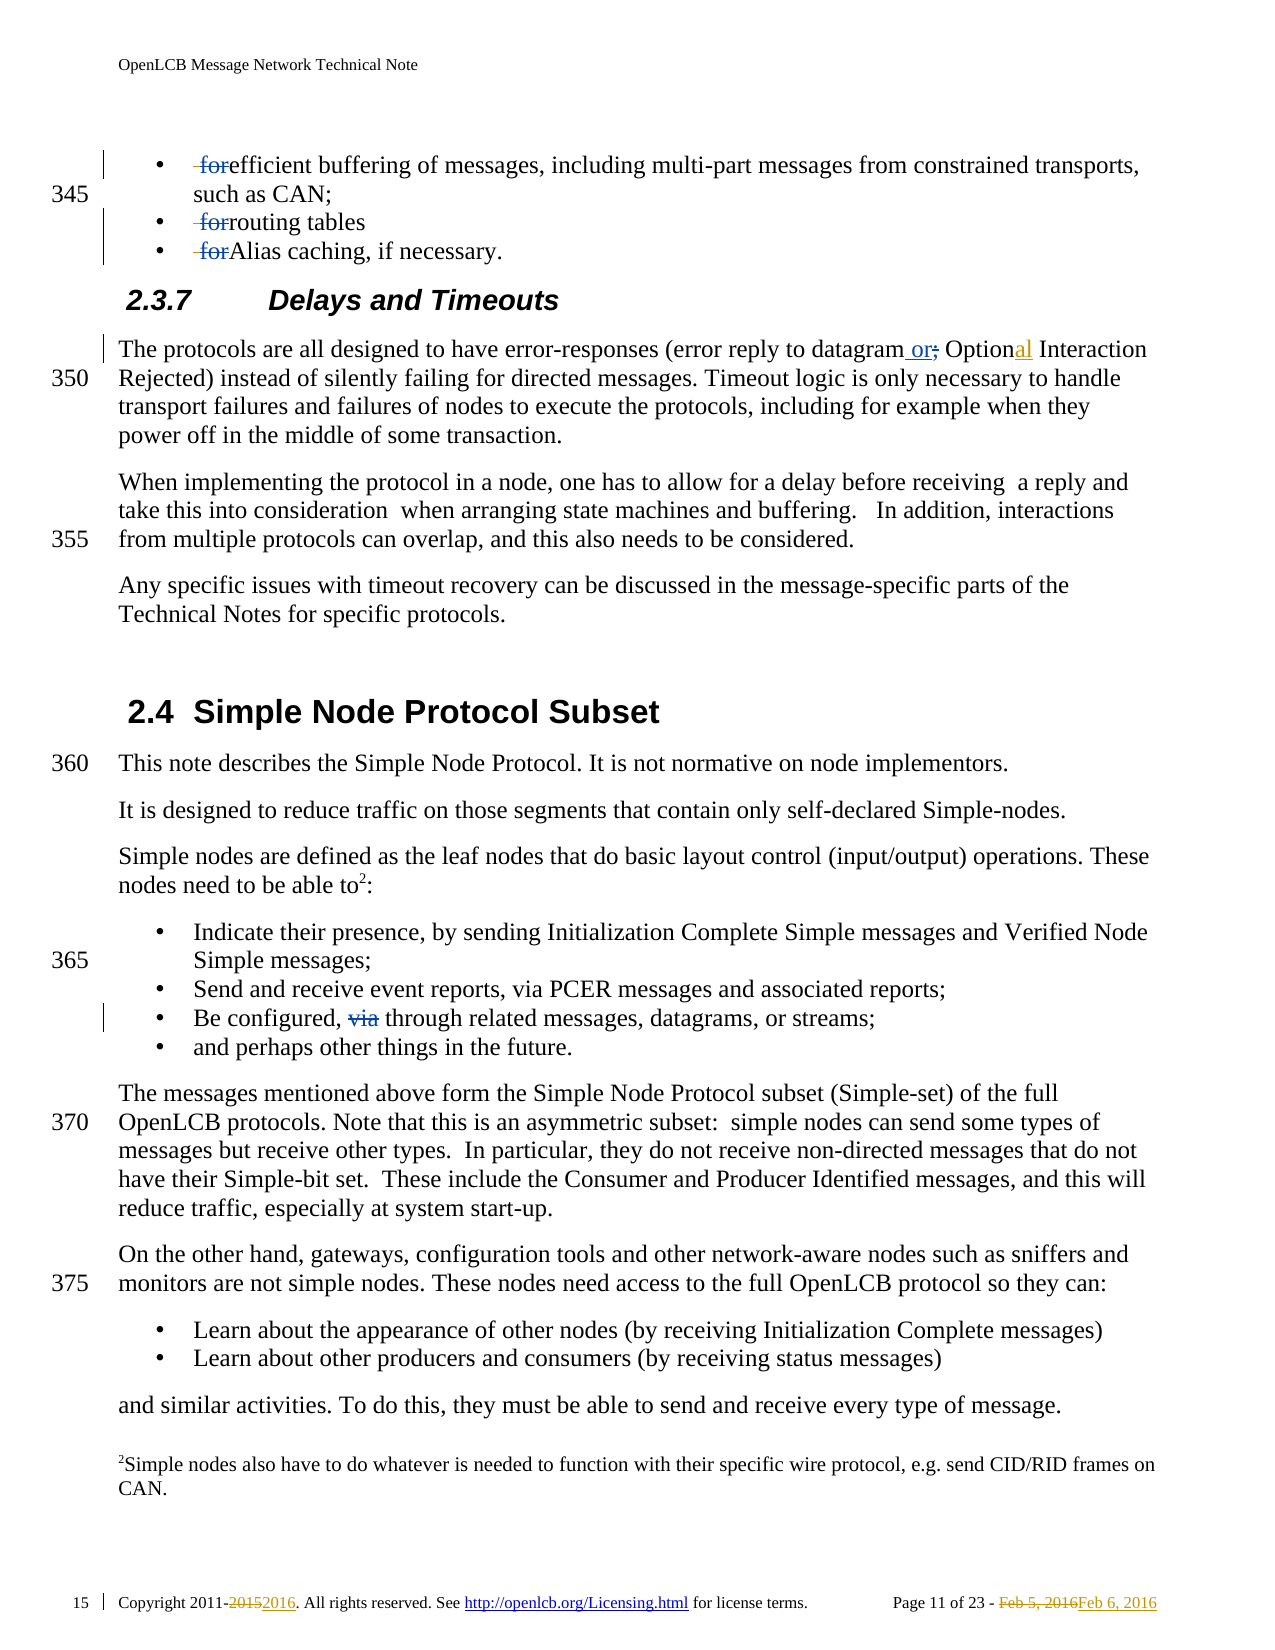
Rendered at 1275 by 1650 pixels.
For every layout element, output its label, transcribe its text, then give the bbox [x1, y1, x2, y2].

text On the other hand, gateways, configuration tools and other network-aware nodes such as sniffers and monitors are not simple nodes. These nodes need access to the full OpenLCB protocol so they can: [118, 1239, 1157, 1297]
list efficient buffering of messages, including multi-part messages from constrained transports, such as CAN; [156, 150, 1157, 207]
text Simple nodes also have to do whatever is needed to function with their specific wire protocol, e.g. send CID/RID frames on CAN. [118, 1452, 1157, 1500]
text This note describes the Simple Node Protocol. It is not normative on node implementors. [118, 748, 1157, 777]
text When implementing the protocol in a node, one has to allow for a delay before receiving a reply and take this into consideration when arranging state machines and buffering. In addition, interactions from multiple protocols can overlap, and this also needs to be considered. [118, 467, 1157, 553]
list Send and receive event reports, via PCER messages and associated reports; [156, 974, 1157, 1003]
list and perhaps other things in the future. [156, 1032, 1157, 1060]
text Any specific issues with timeout recovery can be discussed in the message-specific parts of the Technical Notes for specific protocols. [118, 571, 1157, 628]
list Learn about the appearance of other nodes (by receiving Initialization Complete messages) [156, 1315, 1157, 1343]
subtitle Delays and Timeouts [118, 283, 1157, 316]
subtitle Simple Node Protocol Subset [118, 692, 1157, 731]
list Learn about other producers and consumers (by receiving status messages) [156, 1343, 1157, 1372]
text The protocols are all designed to have error-responses (error reply to datagram or Optional Interaction Rejected) instead of silently failing for directed messages. Timeout logic is only necessary to handle transport failures and failures of nodes to execute the protocols, including for example when they power off in the middle of some transaction. [118, 334, 1157, 449]
list Indicate their presence, by sending Initialization Complete Simple messages and Verified Node Simple messages; [156, 917, 1157, 974]
list Alias caching, if necessary. [156, 236, 1157, 265]
text It is designed to reduce traffic on those segments that contain only self-declared Simple-nodes. [118, 795, 1157, 824]
text Simple nodes are defined as the leaf nodes that do basic layout control (input/output) operations. These nodes need to be able to: [118, 841, 1157, 899]
list Be configured, through related messages, datagrams, or streams; [156, 1003, 1157, 1032]
text The messages mentioned above form the Simple Node Protocol subset (Simple-set) of the full OpenLCB protocols. Note that this is an asymmetric subset: simple nodes can send some types of messages but receive other types. In particular, they do not receive non-directed messages that do not have their Simple-bit set. These include the Consumer and Producer Identified messages, and this will reduce traffic, especially at system start-up. [118, 1078, 1157, 1222]
list routing tables [156, 207, 1157, 236]
text and similar activities. To do this, they must be able to send and receive every type of message. [118, 1390, 1157, 1419]
